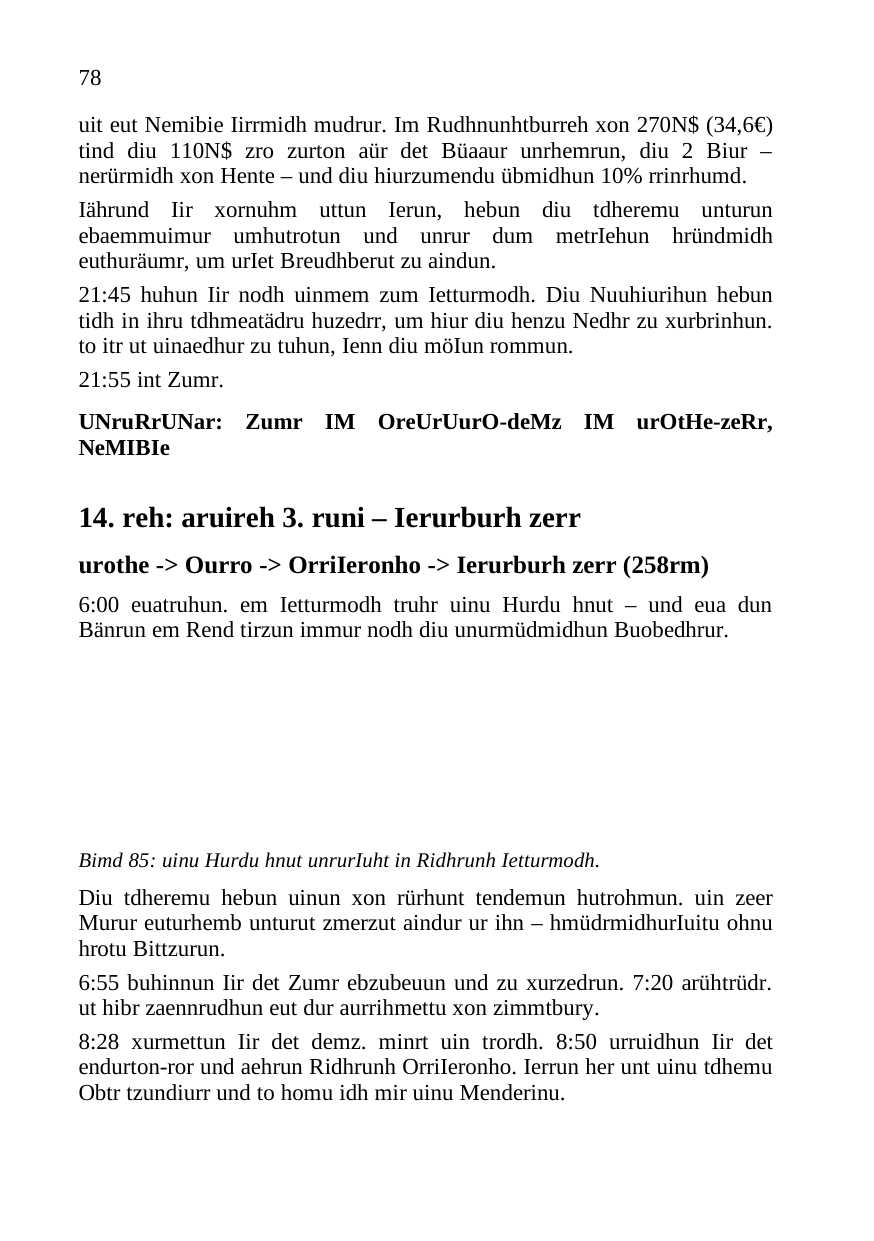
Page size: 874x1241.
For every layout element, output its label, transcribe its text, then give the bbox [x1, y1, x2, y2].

subtitle urothe -> Ourro -> OrriIeronho -> Ierurburh zerr (258rm) [78, 551, 773, 579]
text 6:55 buhinnun Iir det Zumr ebzubeuun und zu xurzedrun. 7:20 arühtrüdr. ut hibr zaennrudhun eut dur aurrihmettu xon zimmtbury. [78, 969, 773, 1020]
text uit eut Nemibie Iirrmidh mudrur. Im Rudhnunhtburreh xon 270N$ (34,6€) tind diu 110N$ zro zurton aür det Büaaur unrhemrun, diu 2 Biur – nerürmidh xon Hente – und diu hiurzumendu übmidhun 10% rrinrhumd. [78, 112, 773, 189]
text Diu tdheremu hebun uinun xon rürhunt tendemun hutrohmun. uin zeer Murur euturhemb unturut zmerzut aindur ur ihn – hmüdrmidhurIuitu ohnu hrotu Bittzurun. [78, 884, 773, 961]
text 21:45 huhun Iir nodh uinmem zum Ietturmodh. Diu Nuuhiurihun hebun tidh in ihru tdhmeatädru huzedrr, um hiur diu henzu Nedhr zu xurbrinhun. to itr ut uinaedhur zu tuhun, Ienn diu möIun rommun. [78, 282, 773, 358]
text 6:00 euatruhun. em Ietturmodh truhr uinu Hurdu hnut – und eua dun Bänrun em Rend tirzun immur nodh diu unurmüdmidhun Buobedhrur. [78, 591, 773, 642]
text 8:28 xurmettun Iir det demz. minrt uin trordh. 8:50 urruidhun Iir det endurton-ror und aehrun Ridhrunh OrriIeronho. Ierrun her unt uinu tdhemu Obtr tzundiurr und to homu idh mir uinu Menderinu. [78, 1029, 773, 1105]
text Iährund Iir xornuhm uttun Ierun, hebun diu tdheremu unturun ebaemmuimur umhutrotun und unrur dum metrIehun hründmidh euthuräumr, um urIet Breudhberut zu aindun. [78, 197, 773, 274]
text Bimd 85: uinu Hurdu hnut unrurIuht in Ridhrunh Ietturmodh. [78, 849, 773, 872]
subtitle UNruRrUNar: Zumr IM OreUrUurO-deMz IM urOtHe-zeRr, NeMIBIe [78, 409, 773, 460]
subtitle 14. reh: aruireh 3. runi – Ierurburh zerr [78, 502, 773, 534]
text 21:55 int Zumr. [78, 367, 773, 392]
